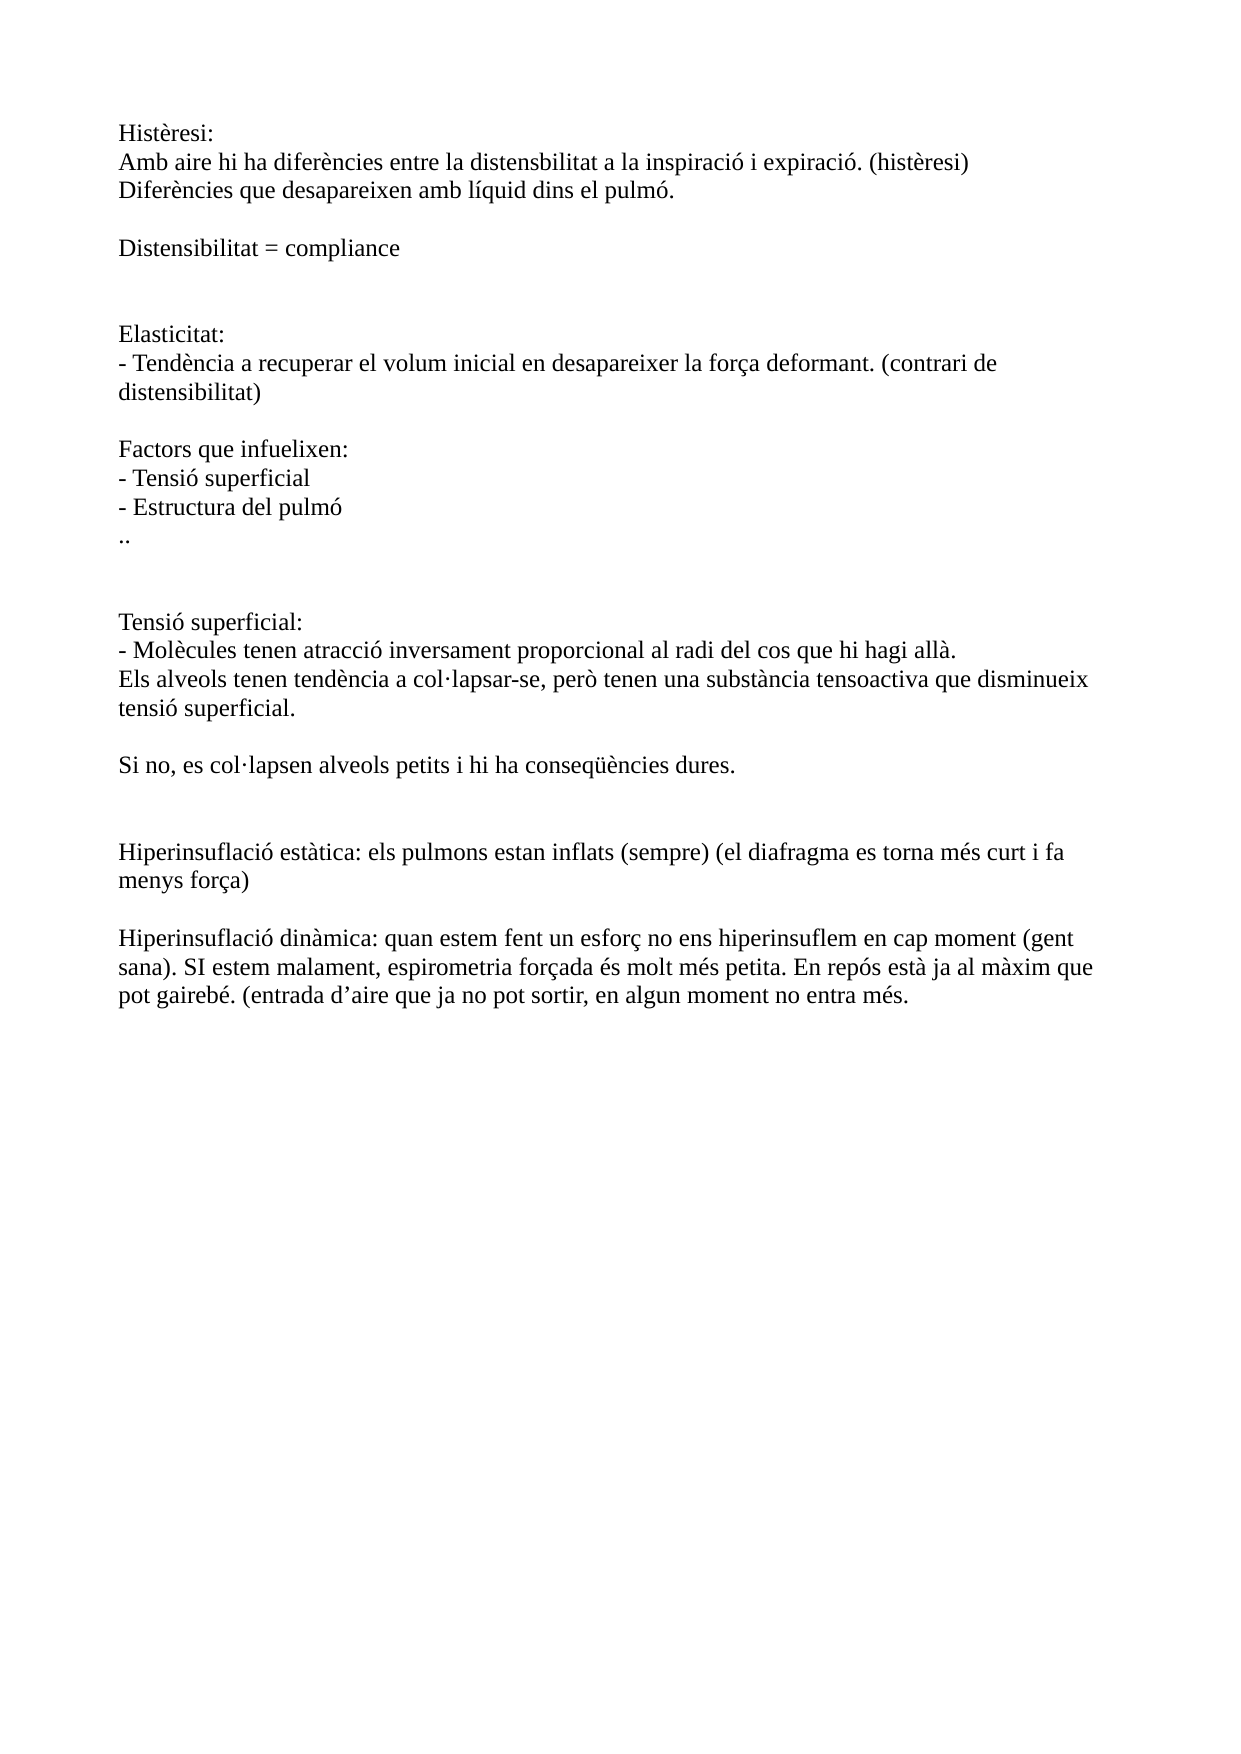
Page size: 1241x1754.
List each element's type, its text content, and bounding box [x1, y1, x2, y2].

text - Molècules tenen atracció inversament proporcional al radi del cos que hi hagi allà. [118, 636, 1122, 664]
text Hiperinsuflació dinàmica: quan estem fent un esforç no ens hiperinsuflem en cap moment (gent sana). SI estem malament, espirometria forçada és molt més petita. En repós està ja al màxim que pot gairebé. (entrada d’aire que ja no pot sortir, en algun moment no entra més. [118, 923, 1122, 1009]
text - Tensió superficial [118, 463, 1122, 492]
text Si no, es col·lapsen alveols petits i hi ha conseqüències dures. [118, 751, 1122, 779]
text Amb aire hi ha diferències entre la distensbilitat a la inspiració i expiració. (histèresi) [118, 147, 1122, 176]
text - Estructura del pulmó [118, 492, 1122, 521]
text - Tendència a recuperar el volum inicial en desapareixer la força deformant. (contrari de distensibilitat) [118, 348, 1122, 406]
text Elasticitat: [118, 319, 1122, 348]
text Hiperinsuflació estàtica: els pulmons estan inflats (sempre) (el diafragma es torna més curt i fa menys força) [118, 837, 1122, 894]
text Diferències que desapareixen amb líquid dins el pulmó. [118, 176, 1122, 204]
text .. [118, 521, 1122, 549]
text Distensibilitat = compliance [118, 233, 1122, 262]
text Tensió superficial: [118, 607, 1122, 636]
text Factors que infuelixen: [118, 434, 1122, 463]
text Els alveols tenen tendència a col·lapsar-se, però tenen una substància tensoactiva que disminueix tensió superficial. [118, 664, 1122, 722]
text Histèresi: [118, 118, 1122, 147]
